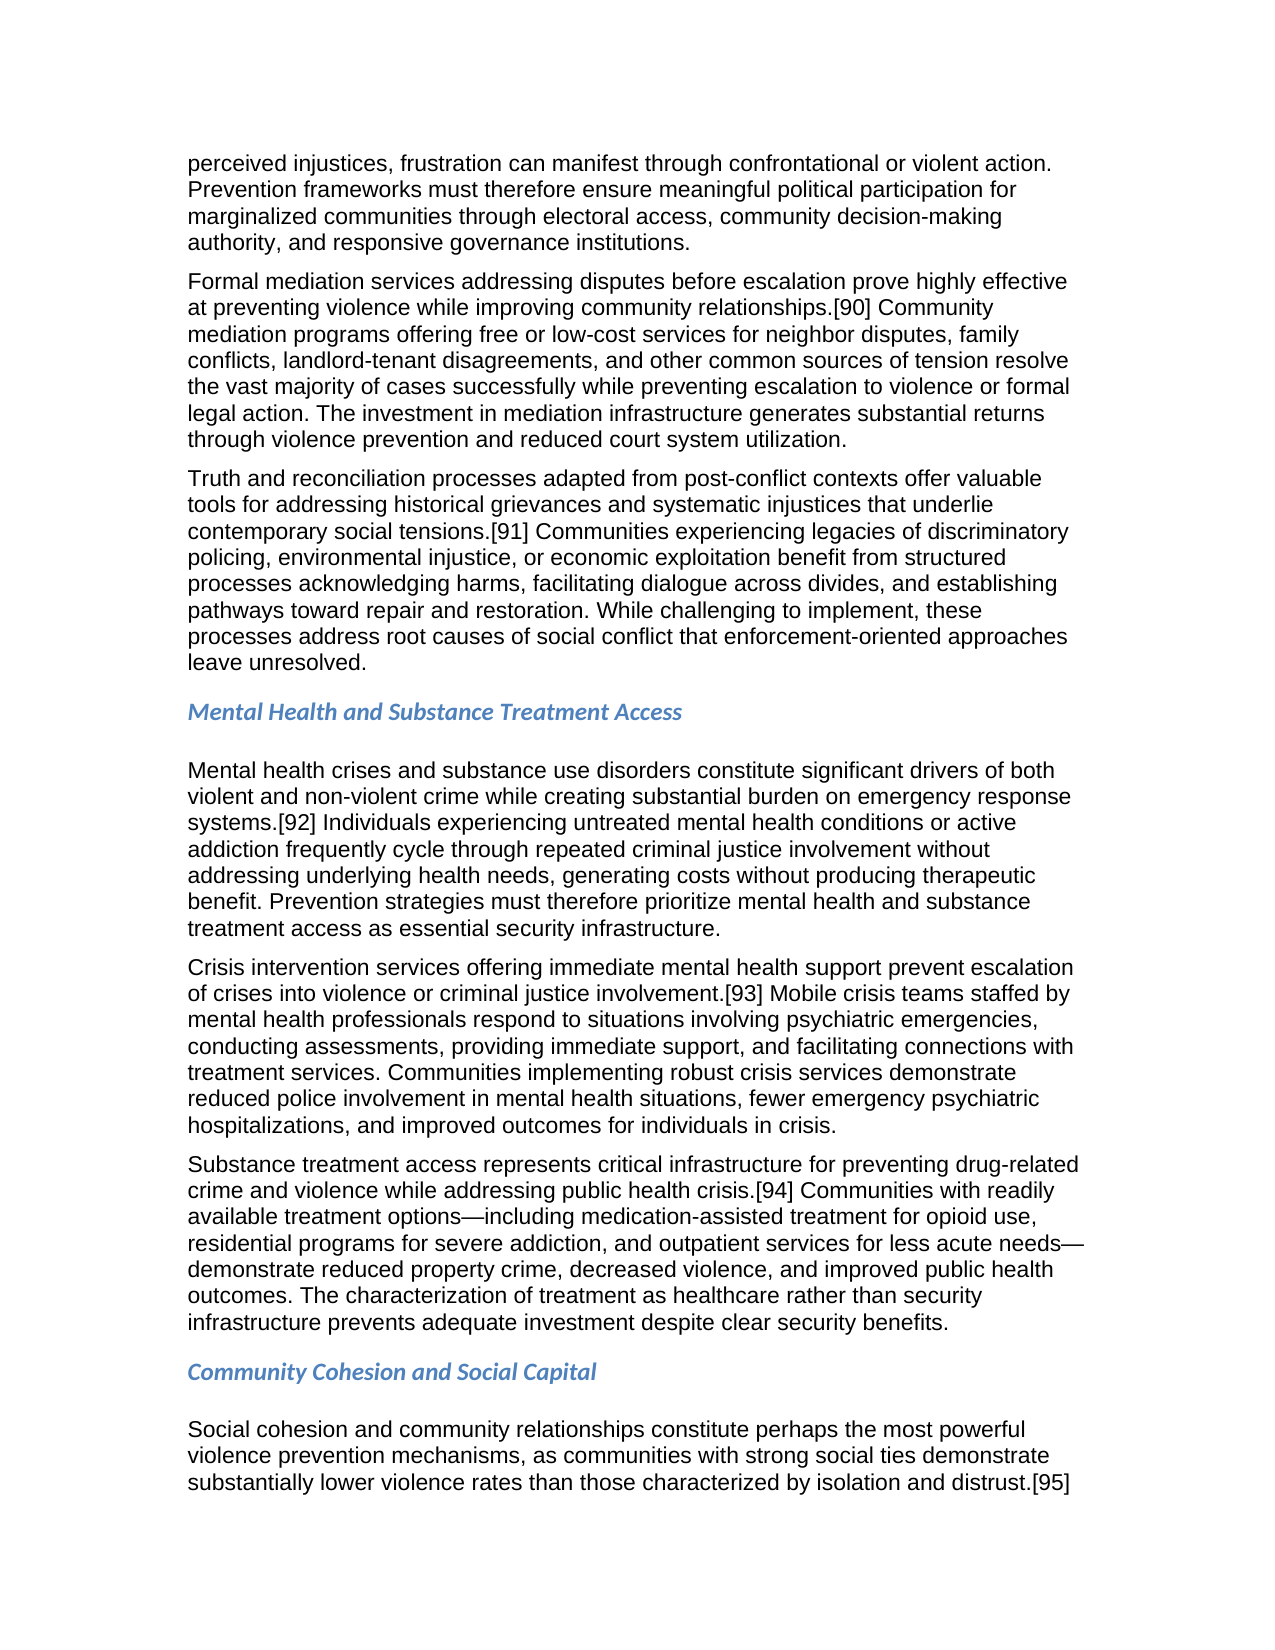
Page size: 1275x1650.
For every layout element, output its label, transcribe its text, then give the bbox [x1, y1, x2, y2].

text Social cohesion and community relationships constitute perhaps the most powerful violence prevention mechanisms, as communities with strong social ties demonstrate substantially lower violence rates than those characterized by isolation and distrust.[95] [187, 1416, 1087, 1495]
subtitle Mental Health and Substance Treatment Access [187, 697, 1087, 727]
text Truth and reconciliation processes adapted from post-conflict contexts offer valuable tools for addressing historical grievances and systematic injustices that underlie contemporary social tensions.[91] Communities experiencing legacies of discriminatory policing, environmental injustice, or economic exploitation benefit from structured processes acknowledging harms, facilitating dialogue across divides, and establishing pathways toward repair and restoration. While challenging to implement, these processes address root causes of social conflict that enforcement-oriented approaches leave unresolved. [187, 465, 1087, 676]
text Mental health crises and substance use disorders constitute significant drivers of both violent and non-violent crime while creating substantial burden on emergency response systems.[92] Individuals experiencing untreated mental health conditions or active addiction frequently cycle through repeated criminal justice involvement without addressing underlying health needs, generating costs without producing therapeutic benefit. Prevention strategies must therefore prioritize mental health and substance treatment access as essential security infrastructure. [187, 757, 1087, 941]
text Crisis intervention services offering immediate mental health support prevent escalation of crises into violence or criminal justice involvement.[93] Mobile crisis teams staffed by mental health professionals respond to situations involving psychiatric emergencies, conducting assessments, providing immediate support, and facilitating connections with treatment services. Communities implementing robust crisis services demonstrate reduced police involvement in mental health situations, fewer emergency psychiatric hospitalizations, and improved outcomes for individuals in crisis. [187, 953, 1087, 1138]
text Formal mediation services addressing disputes before escalation prove highly effective at preventing violence while improving community relationships.[90] Community mediation programs offering free or low-cost services for neighbor disputes, family conflicts, landlord-tenant disagreements, and other common sources of tension resolve the vast majority of cases successfully while preventing escalation to violence or formal legal action. The investment in mediation infrastructure generates substantial returns through violence prevention and reduced court system utilization. [187, 268, 1087, 452]
text Substance treatment access represents critical infrastructure for preventing drug-related crime and violence while addressing public health crisis.[94] Communities with readily available treatment options—including medication-assisted treatment for opioid use, residential programs for severe addiction, and outpatient services for less acute needs—demonstrate reduced property crime, decreased violence, and improved public health outcomes. The characterization of treatment as healthcare rather than security infrastructure prevents adequate investment despite clear security benefits. [187, 1151, 1087, 1335]
subtitle Community Cohesion and Social Capital [187, 1356, 1087, 1386]
text perceived injustices, frustration can manifest through confrontational or violent action. Prevention frameworks must therefore ensure meaningful political participation for marginalized communities through electoral access, community decision-making authority, and responsive governance institutions. [187, 150, 1087, 255]
